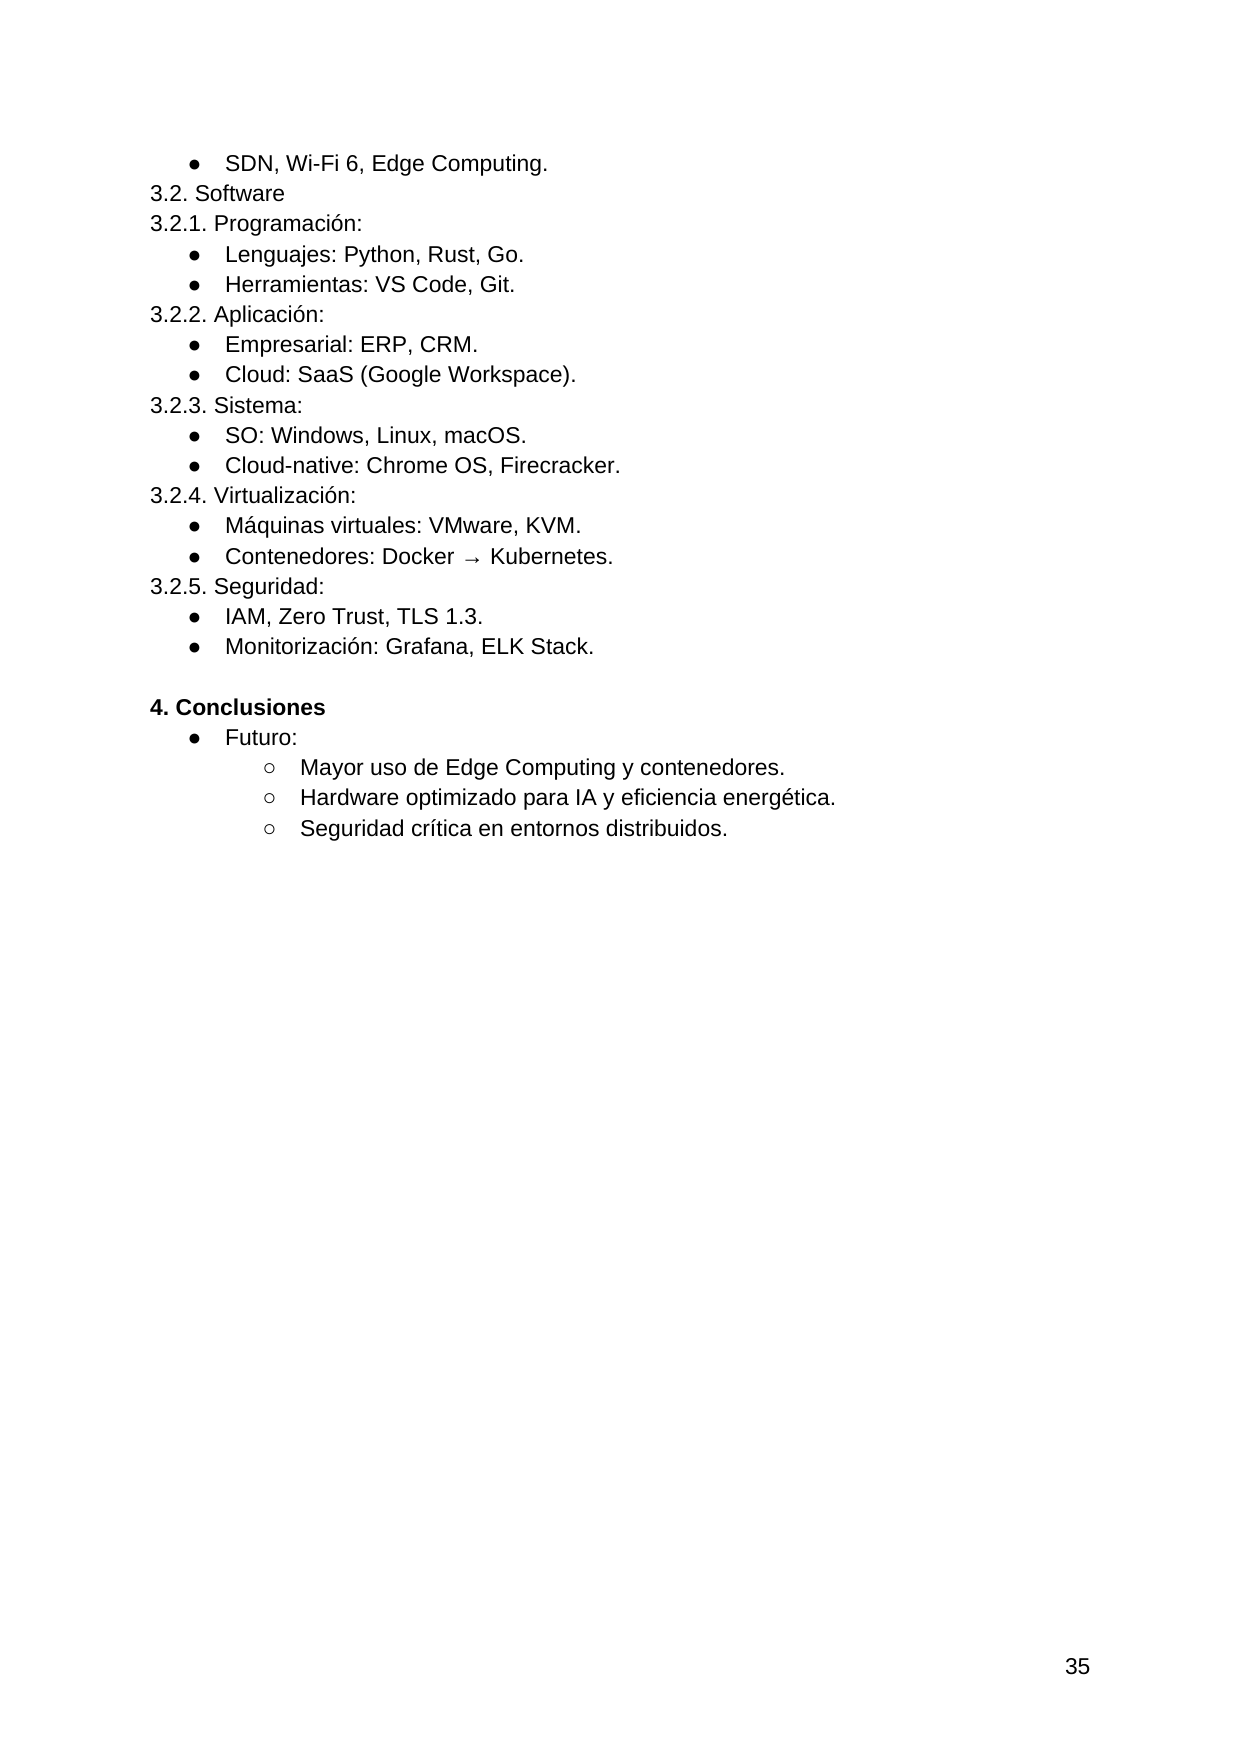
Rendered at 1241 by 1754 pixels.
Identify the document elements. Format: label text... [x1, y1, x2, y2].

text 3.2.3. Sistema: [150, 392, 1090, 418]
text 3.2.2. Aplicación: [150, 301, 1090, 327]
list Contenedores: Docker → Kubernetes. [187, 543, 1090, 569]
text 3.2.1. Programación: [150, 210, 1090, 237]
list Lenguajes: Python, Rust, Go. [187, 241, 1090, 267]
list Monitorización: Grafana, ELK Stack. [187, 633, 1090, 660]
list Hardware optimizado para IA y eficiencia energética. [262, 784, 1090, 811]
text 4. Conclusiones [150, 694, 1090, 720]
list SO: Windows, Linux, macOS. [187, 422, 1090, 448]
list Futuro: [187, 724, 1090, 750]
list Cloud: SaaS (Google Workspace). [187, 361, 1090, 388]
list IAM, Zero Trust, TLS 1.3. [187, 603, 1090, 629]
list Mayor uso de Edge Computing y contenedores. [262, 754, 1090, 781]
list Seguridad crítica en entornos distribuidos. [262, 814, 1090, 841]
text 3.2. Software [150, 180, 1090, 207]
list SDN, Wi-Fi 6, Edge Computing. [187, 150, 1090, 176]
list Herramientas: VS Code, Git. [187, 271, 1090, 297]
list Empresarial: ERP, CRM. [187, 331, 1090, 358]
list Cloud-native: Chrome OS, Firecracker. [187, 452, 1090, 478]
text 3.2.5. Seguridad: [150, 573, 1090, 599]
text 3.2.4. Virtualización: [150, 482, 1090, 509]
list Máquinas virtuales: VMware, KVM. [187, 512, 1090, 539]
